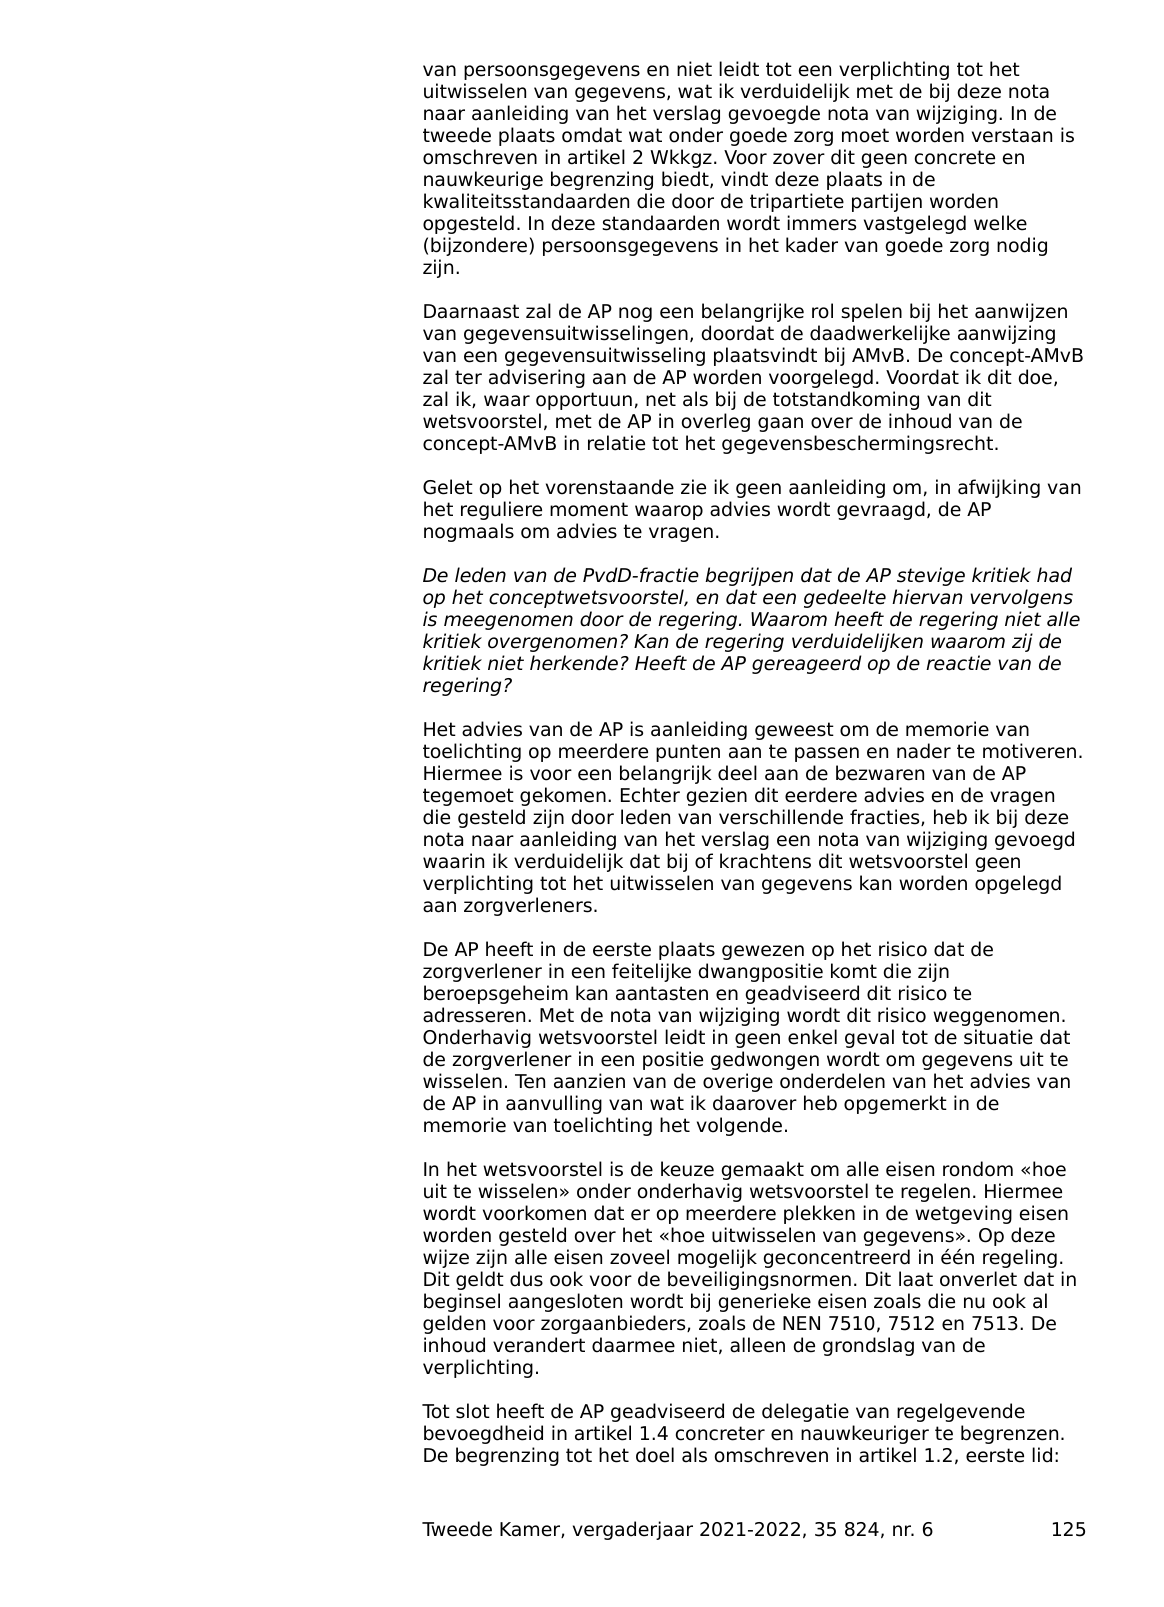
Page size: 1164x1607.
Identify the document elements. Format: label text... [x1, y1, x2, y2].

text Gelet op het vorenstaande zie ik geen aanleiding om, in afwijking van het reguliere moment waarop advies wordt gevraagd, de AP nogmaals om advies te vragen. [422, 477, 1087, 543]
text De leden van de PvdD-fractie begrijpen dat de AP stevige kritiek had op het conceptwetsvoorstel, en dat een gedeelte hiervan vervolgens is meegenomen door de regering. Waarom heeft de regering niet alle kritiek overgenomen? Kan de regering verduidelijken waarom zij de kritiek niet herkende? Heeft de AP gereageerd op de reactie van de regering? [422, 565, 1087, 697]
text In het wetsvoorstel is de keuze gemaakt om alle eisen rondom «hoe uit te wisselen» onder onderhavig wetsvoorstel te regelen. Hiermee wordt voorkomen dat er op meerdere plekken in de wetgeving eisen worden gesteld over het «hoe uitwisselen van gegevens». Op deze wijze zijn alle eisen zoveel mogelijk geconcentreerd in één regeling. Dit geldt dus ook voor de beveiligingsnormen. Dit laat onverlet dat in beginsel aangesloten wordt bij generieke eisen zoals die nu ook al gelden voor zorgaanbieders, zoals de NEN 7510, 7512 en 7513. De inhoud verandert daarmee niet, alleen de grondslag van de verplichting. [422, 1159, 1087, 1379]
text Tot slot heeft de AP geadviseerd de delegatie van regelgevende bevoegdheid in artikel 1.4 concreter en nauwkeuriger te begrenzen. De begrenzing tot het doel als omschreven in artikel 1.2, eerste lid: [422, 1401, 1087, 1467]
text De AP heeft in de eerste plaats gewezen op het risico dat de zorgverlener in een feitelijke dwangpositie komt die zijn beroepsgeheim kan aantasten en geadviseerd dit risico te adresseren. Met de nota van wijziging wordt dit risico weggenomen. Onderhavig wetsvoorstel leidt in geen enkel geval tot de situatie dat de zorgverlener in een positie gedwongen wordt om gegevens uit te wisselen. Ten aanzien van de overige onderdelen van het advies van de AP in aanvulling van wat ik daarover heb opgemerkt in de memorie van toelichting het volgende. [422, 939, 1087, 1137]
text Het advies van de AP is aanleiding geweest om de memorie van toelichting op meerdere punten aan te passen en nader te motiveren. Hiermee is voor een belangrijk deel aan de bezwaren van de AP tegemoet gekomen. Echter gezien dit eerdere advies en de vragen die gesteld zijn door leden van verschillende fracties, heb ik bij deze nota naar aanleiding van het verslag een nota van wijziging gevoegd waarin ik verduidelijk dat bij of krachtens dit wetsvoorstel geen verplichting tot het uitwisselen van gegevens kan worden opgelegd aan zorgverleners. [422, 719, 1087, 917]
text Daarnaast zal de AP nog een belangrijke rol spelen bij het aanwijzen van gegevensuitwisselingen, doordat de daadwerkelijke aanwijzing van een gegevensuitwisseling plaatsvindt bij AMvB. De concept-AMvB zal ter advisering aan de AP worden voorgelegd. Voordat ik dit doe, zal ik, waar opportuun, net als bij de totstandkoming van dit wetsvoorstel, met de AP in overleg gaan over de inhoud van de concept-AMvB in relatie tot het gegevensbeschermingsrecht. [422, 301, 1087, 455]
text van persoonsgegevens en niet leidt tot een verplichting tot het uitwisselen van gegevens, wat ik verduidelijk met de bij deze nota naar aanleiding van het verslag gevoegde nota van wijziging. In de tweede plaats omdat wat onder goede zorg moet worden verstaan is omschreven in artikel 2 Wkkgz. Voor zover dit geen concrete en nauwkeurige begrenzing biedt, vindt deze plaats in de kwaliteitsstandaarden die door de tripartiete partijen worden opgesteld. In deze standaarden wordt immers vastgelegd welke (bijzondere) persoonsgegevens in het kader van goede zorg nodig zijn. [422, 59, 1087, 279]
